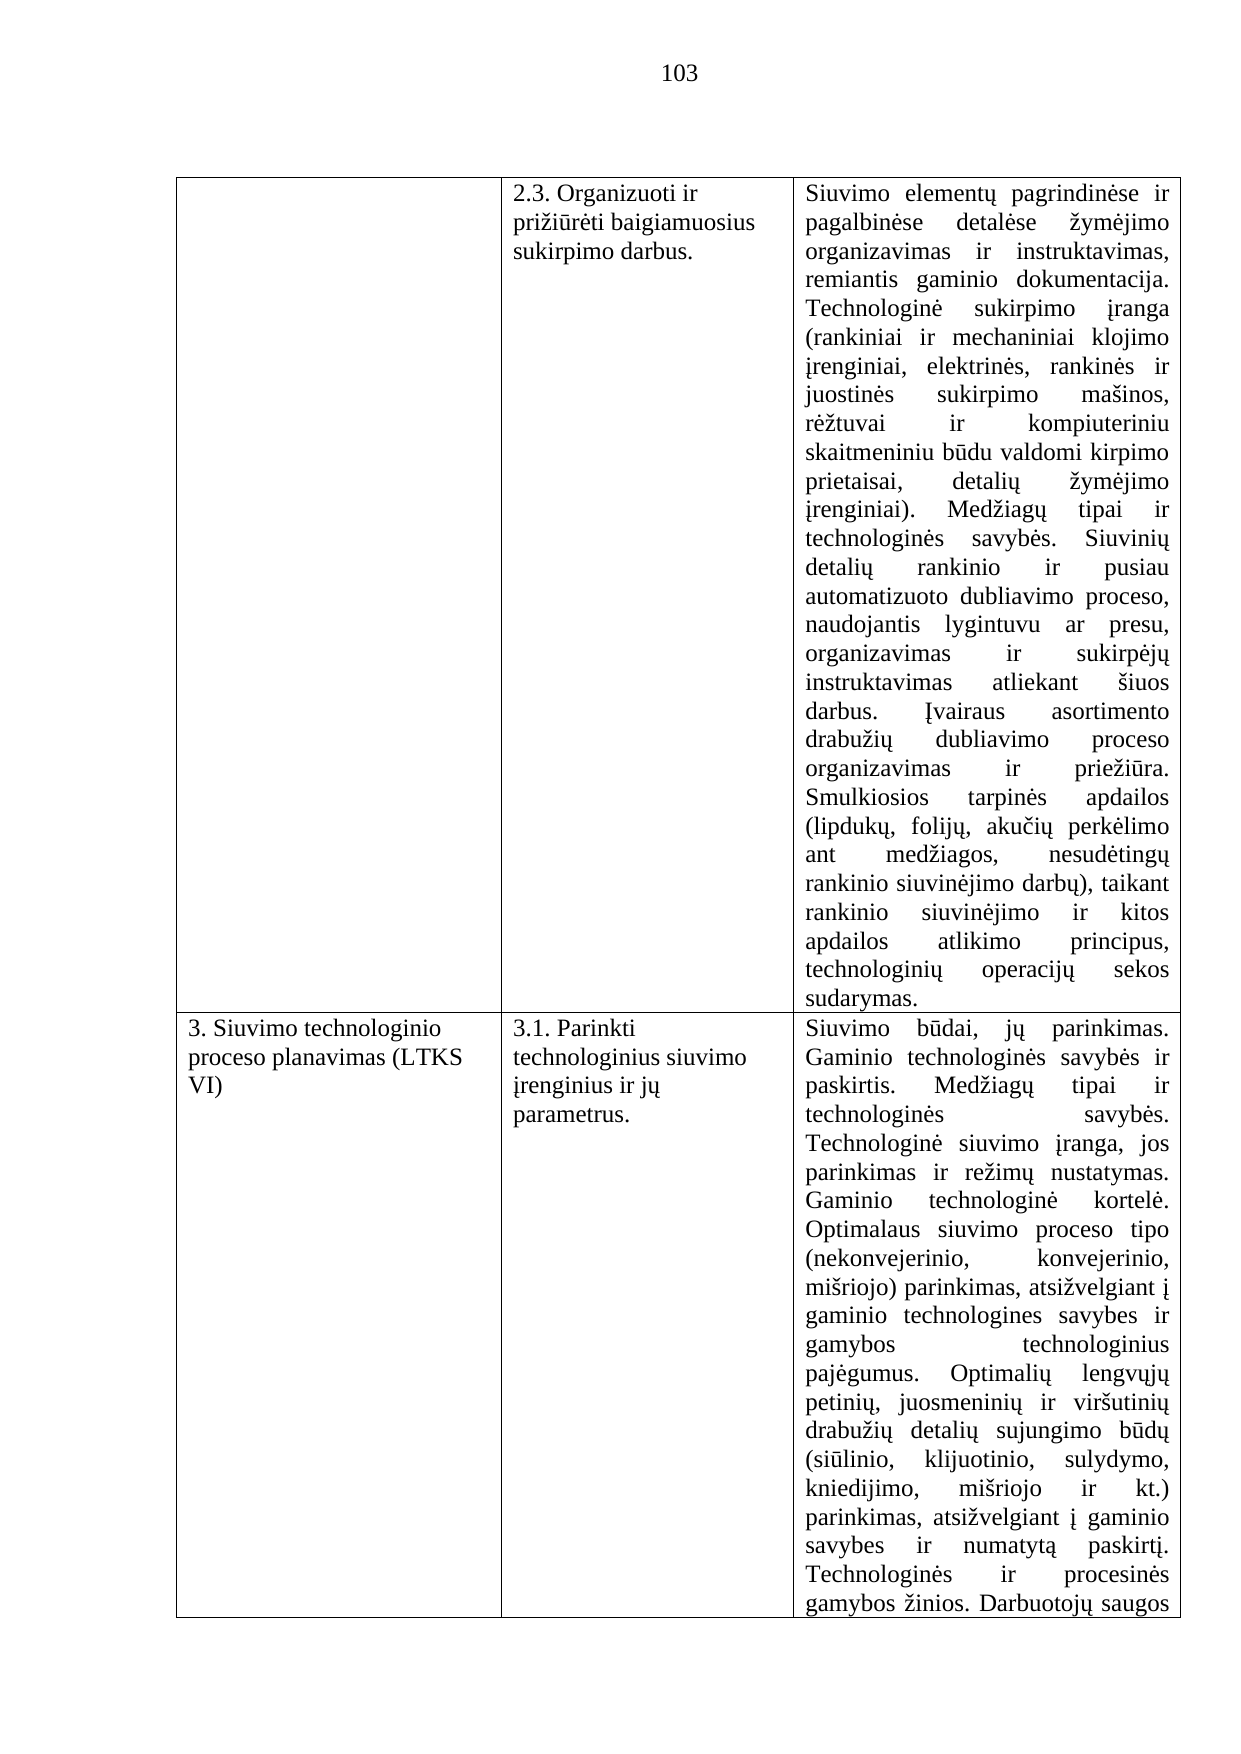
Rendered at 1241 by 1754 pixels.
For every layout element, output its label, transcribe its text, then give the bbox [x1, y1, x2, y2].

table_cell 2.3. Organizuoti ir prižiūrėti baigiamuosius sukirpimo darbus. [502, 178, 793, 1012]
table_cell Siuvimo elementų pagrindinėse ir pagalbinėse detalėse žymėjimo organizavimas ir instruktavimas, remiantis gaminio dokumentacija. Technologinė sukirpimo įranga (rankiniai ir mechaniniai klojimo įrenginiai, elektrinės, rankinės ir juostinės sukirpimo mašinos, rėžtuvai ir kompiuteriniu skaitmeniniu būdu valdomi kirpimo prietaisai, detalių žymėjimo įrenginiai). Medžiagų tipai ir technologinės savybės. Siuvinių detalių rankinio ir pusiau automatizuoto dubliavimo proceso, naudojantis lygintuvu ar presu, organizavimas ir sukirpėjų instruktavimas atliekant šiuos darbus. Įvairaus asortimento drabužių dubliavimo proceso organizavimas ir priežiūra. Smulkiosios tarpinės apdailos (lipdukų, folijų, akučių perkėlimo ant medžiagos, nesudėtingų rankinio siuvinėjimo darbų), taikant rankinio siuvinėjimo ir kitos apdailos atlikimo principus, technologinių operacijų sekos sudarymas. [794, 178, 1180, 1012]
table_cell [177, 178, 501, 1012]
table_cell 3. Siuvimo technologinio proceso planavimas (LTKS VI) [177, 1013, 501, 1617]
table_cell Siuvimo būdai, jų parinkimas. Gaminio technologinės savybės ir paskirtis. Medžiagų tipai ir technologinės savybės. Technologinė siuvimo įranga, jos parinkimas ir režimų nustatymas. Gaminio technologinė kortelė. Optimalaus siuvimo proceso tipo (nekonvejerinio, konvejerinio, mišriojo) parinkimas, atsižvelgiant į gaminio technologines savybes ir gamybos technologinius pajėgumus. Optimalių lengvųjų petinių, juosmeninių ir viršutinių drabužių detalių sujungimo būdų (siūlinio, klijuotinio, sulydymo, kniedijimo, mišriojo ir kt.) parinkimas, atsižvelgiant į gaminio savybes ir numatytą paskirtį. Technologinės ir procesinės gamybos žinios. Darbuotojų saugos [794, 1013, 1180, 1617]
table_cell 3.1. Parinkti technologinius siuvimo įrenginius ir jų parametrus. [502, 1013, 793, 1617]
